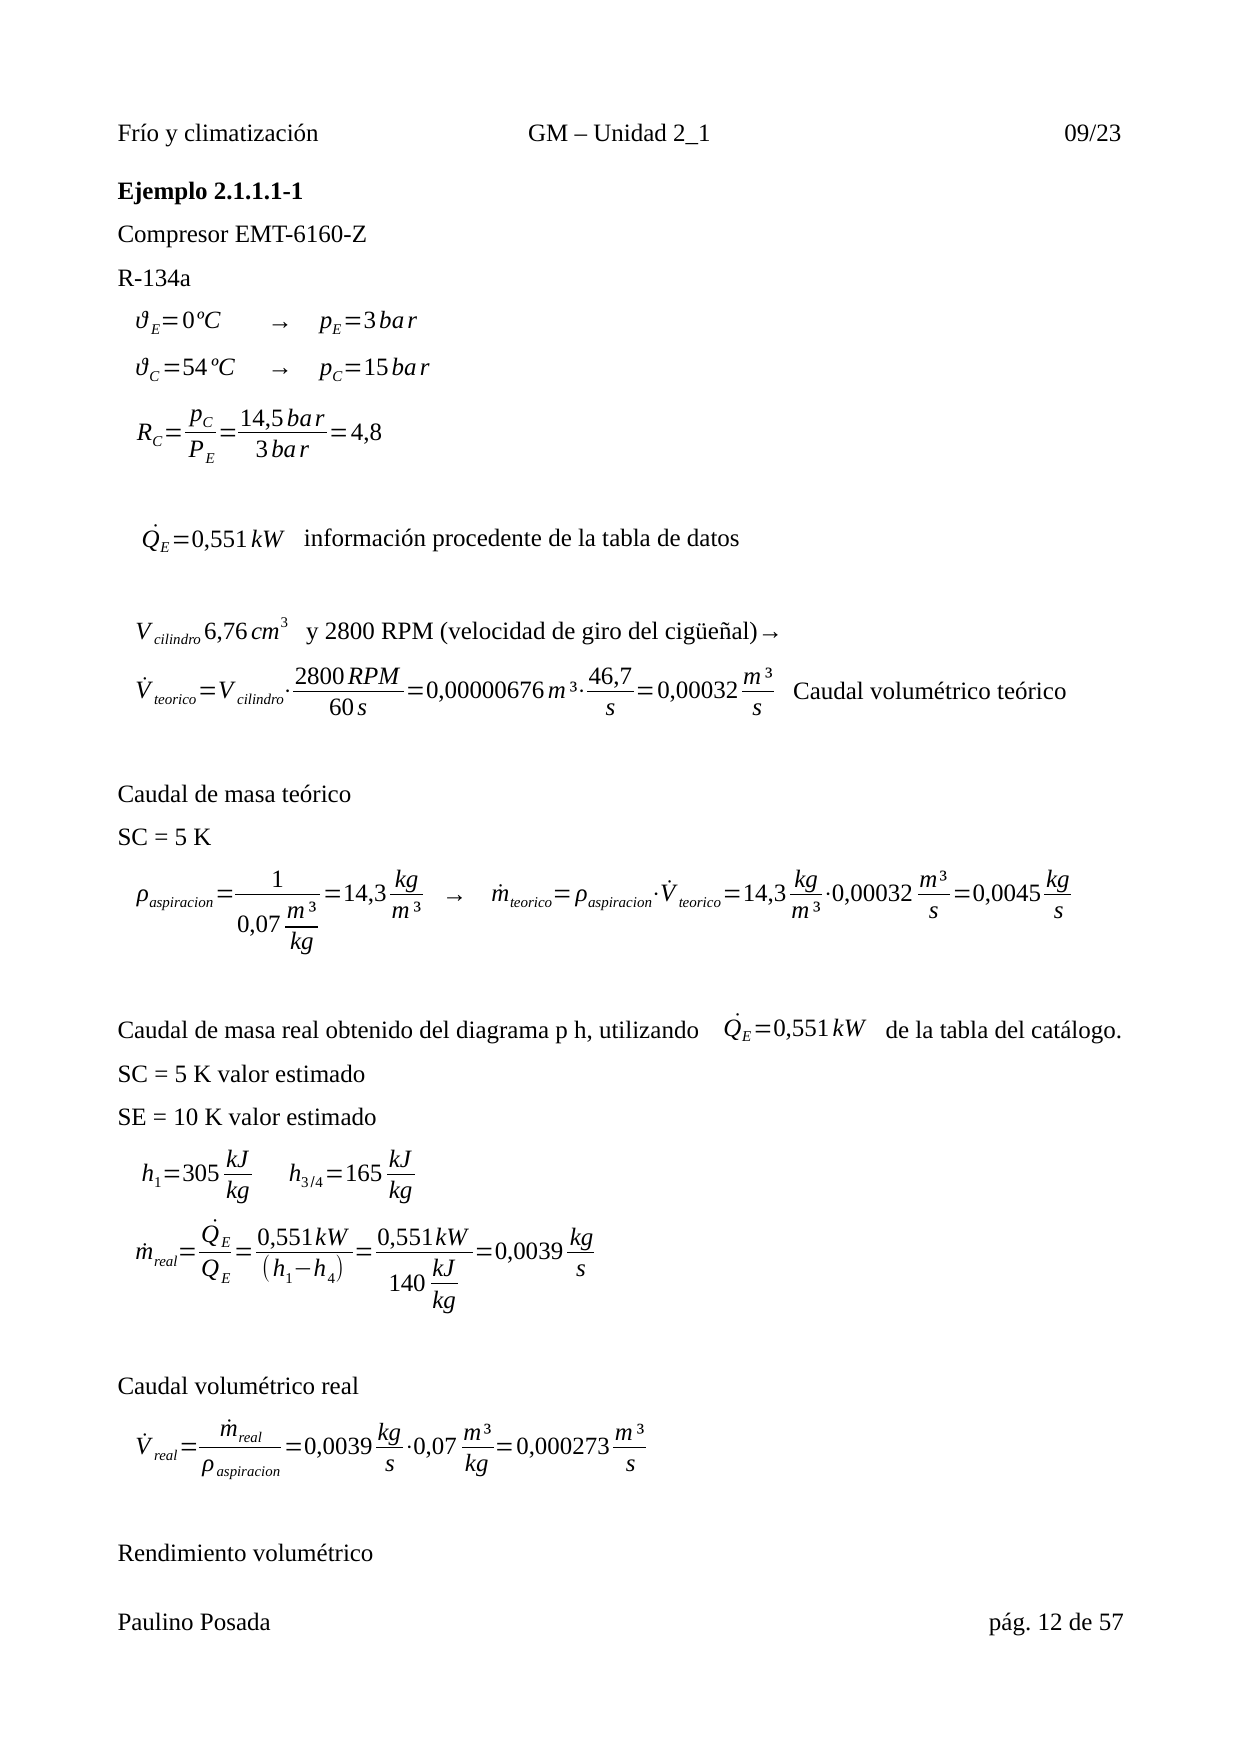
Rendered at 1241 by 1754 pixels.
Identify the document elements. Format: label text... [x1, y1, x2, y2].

text Caudal de masa teórico [117, 779, 1123, 808]
text SC = 5 K [117, 822, 1123, 851]
text SE = 10 K valor estimado [117, 1102, 1123, 1131]
text SC = 5 K valor estimado [117, 1059, 1123, 1088]
text → [117, 352, 1123, 385]
text información procedente de la tabla de datos [117, 523, 1123, 556]
text Compresor EMT-6160-Z [117, 219, 1123, 248]
text Caudal de masa real obtenido del diagrama p h, utilizando de la tabla del catálogo. [117, 1013, 1123, 1045]
text Caudal volumétrico real [117, 1371, 1123, 1400]
text Ejemplo 2.1.1.1-1 [117, 176, 1123, 205]
text R-134a [117, 263, 1123, 291]
text y 2800 RPM (velocidad de giro del cigüeñal)→ Caudal volumétrico teórico [117, 613, 1123, 722]
text → [117, 865, 1123, 956]
text Rendimiento volumétrico [117, 1538, 1123, 1567]
text → [117, 306, 1123, 338]
